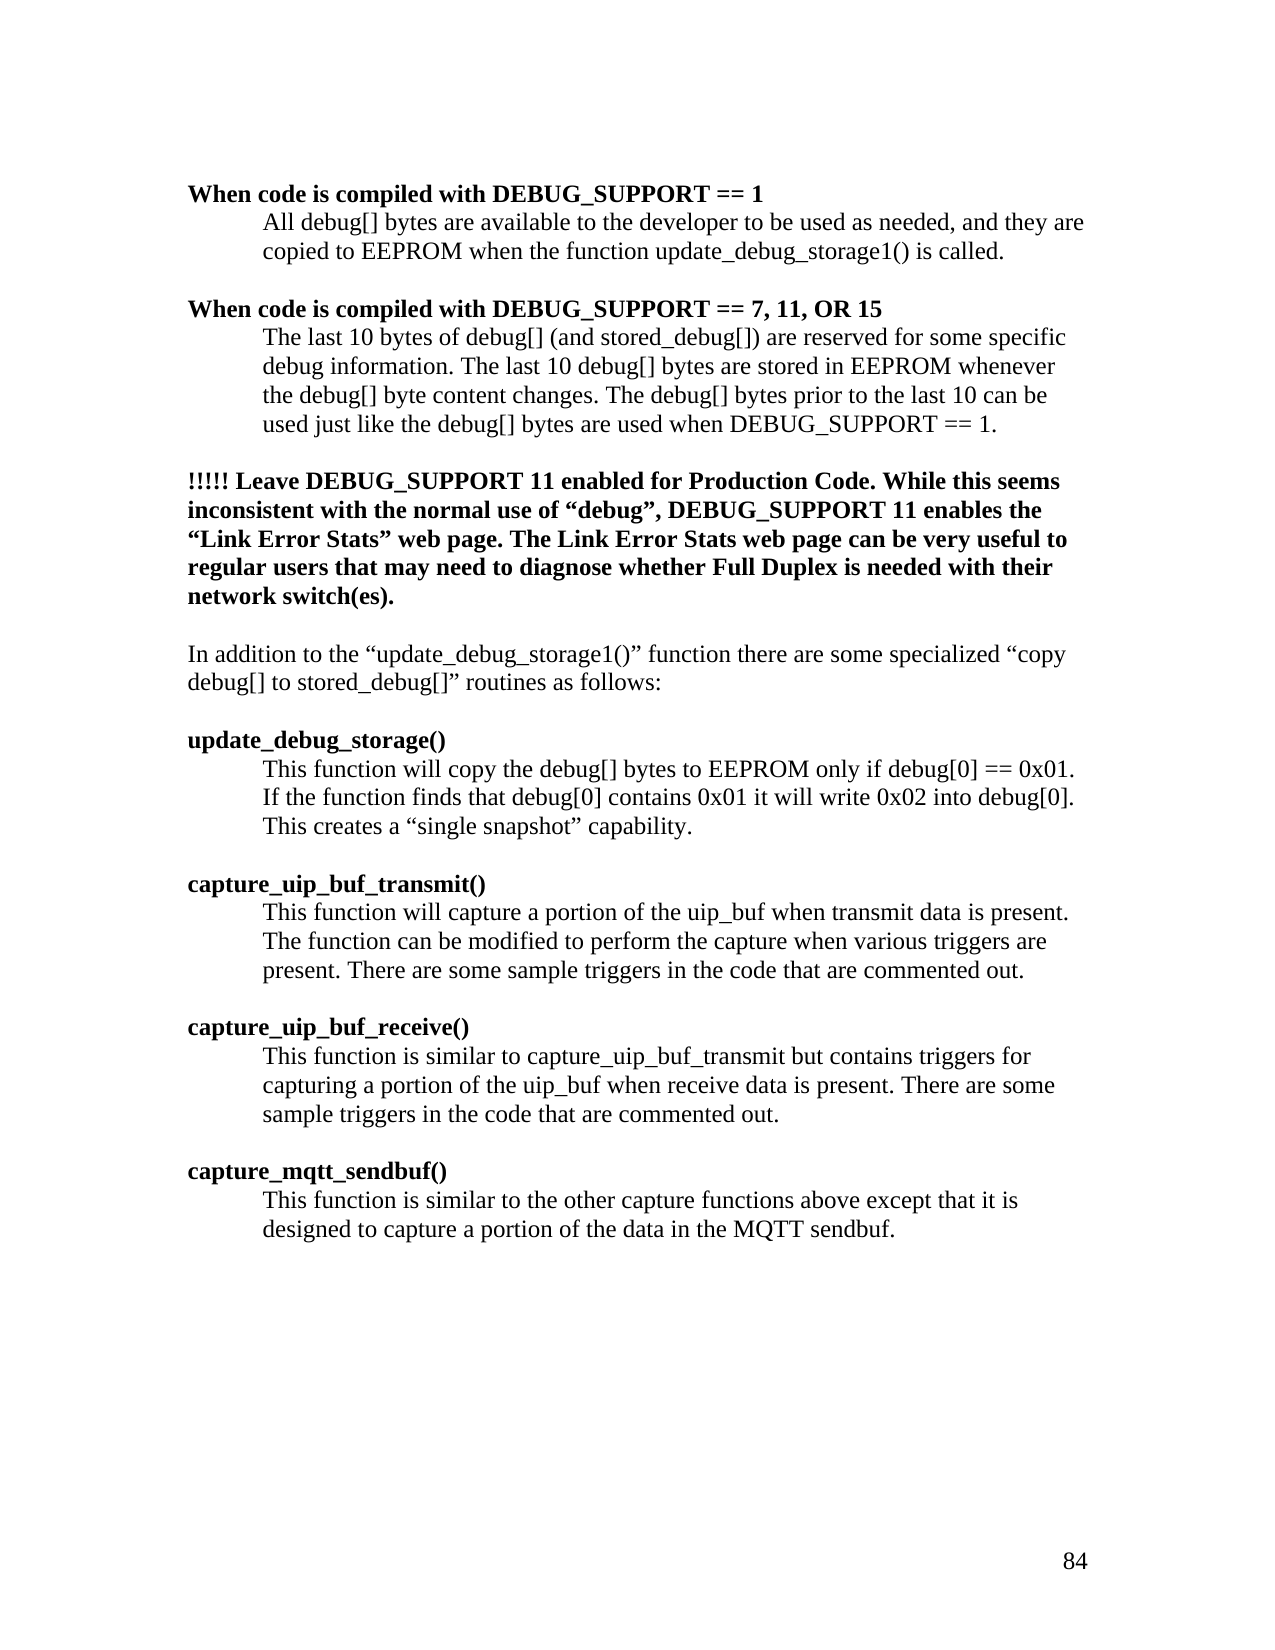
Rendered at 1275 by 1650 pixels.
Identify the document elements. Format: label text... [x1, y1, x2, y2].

text This function is similar to the other capture functions above except that it is designed to capture a portion of the data in the MQTT sendbuf. [262, 1185, 1087, 1242]
text This function is similar to capture_uip_buf_transmit but contains triggers for capturing a portion of the uip_buf when receive data is present. There are some sample triggers in the code that are commented out. [262, 1041, 1087, 1127]
text capture_uip_buf_receive() [187, 1012, 1087, 1041]
text In addition to the “update_debug_storage1()” function there are some specialized “copy debug[] to stored_debug[]” routines as follows: [187, 639, 1087, 696]
text capture_uip_buf_transmit() [187, 869, 1087, 897]
text This function will capture a portion of the uip_buf when transmit data is present. The function can be modified to perform the capture when various triggers are present. There are some sample triggers in the code that are commented out. [262, 897, 1087, 984]
text capture_mqtt_sendbuf() [187, 1156, 1087, 1185]
text When code is compiled with DEBUG_SUPPORT == 7, 11, OR 15 [187, 294, 1087, 322]
text When code is compiled with DEBUG_SUPPORT == 1 [187, 179, 1087, 207]
text !!!!! Leave DEBUG_SUPPORT 11 enabled for Production Code. While this seems inconsistent with the normal use of “debug”, DEBUG_SUPPORT 11 enables the “Link Error Stats” web page. The Link Error Stats web page can be very useful to regular users that may need to diagnose whether Full Duplex is needed with their network switch(es). [187, 466, 1087, 610]
text All debug[] bytes are available to the developer to be used as needed, and they are copied to EEPROM when the function update_debug_storage1() is called. [262, 207, 1087, 265]
text update_debug_storage() [187, 725, 1087, 754]
text The last 10 bytes of debug[] (and stored_debug[]) are reserved for some specific debug information. The last 10 debug[] bytes are stored in EEPROM whenever the debug[] byte content changes. The debug[] bytes prior to the last 10 can be used just like the debug[] bytes are used when DEBUG_SUPPORT == 1. [262, 322, 1087, 437]
text This function will copy the debug[] bytes to EEPROM only if debug[0] == 0x01. If the function finds that debug[0] contains 0x01 it will write 0x02 into debug[0]. This creates a “single snapshot” capability. [262, 754, 1087, 840]
